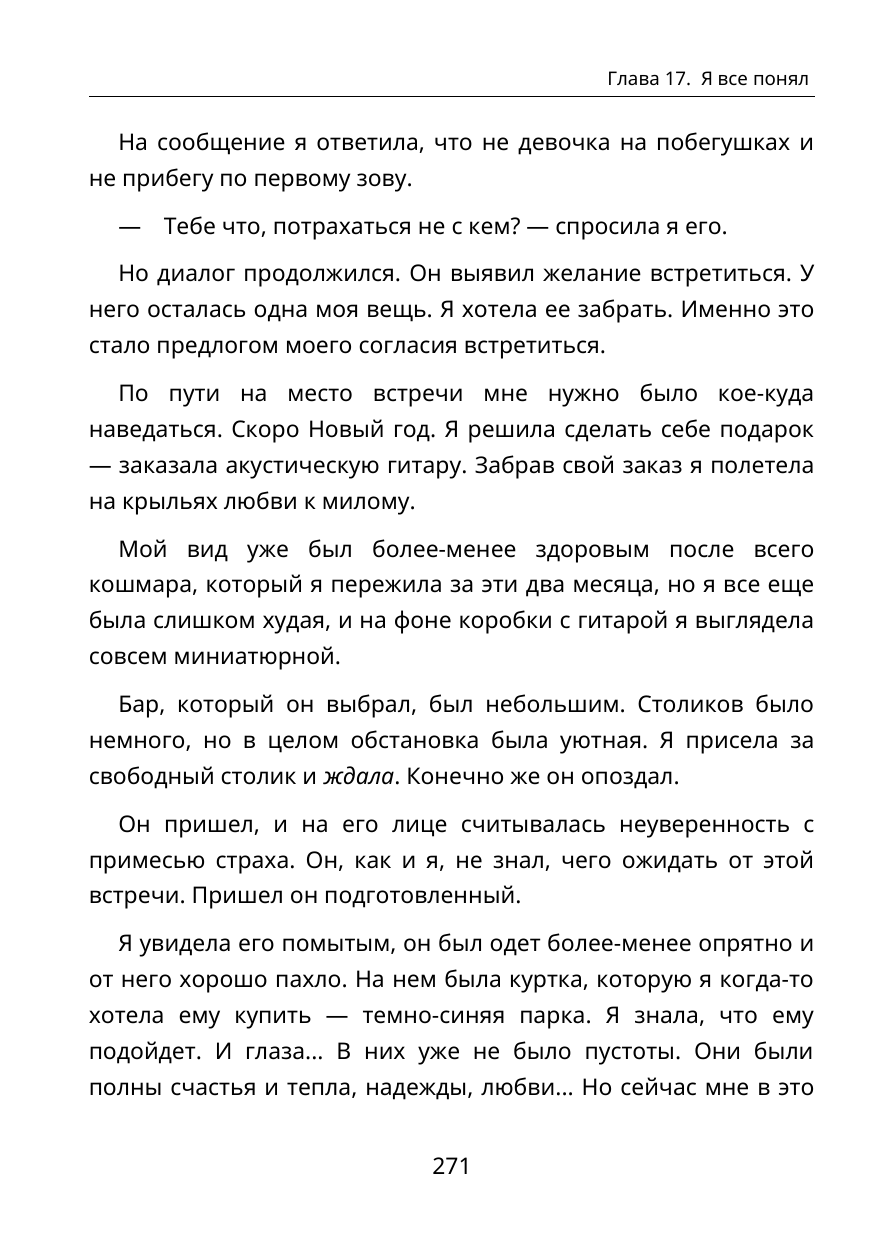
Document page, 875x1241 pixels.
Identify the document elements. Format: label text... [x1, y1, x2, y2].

text Но диалог продолжился. Он выявил желание встретиться. У него осталась одна моя вещь. Я хотела ее забрать. Именно это стало предлогом моего согласия встретиться. [88, 257, 815, 361]
text Мой вид уже был более-менее здоровым после всего кошмара, который я пережила за эти два месяца, но я все еще была слишком худая, и на фоне коробки с гитарой я выглядела совсем миниатюрной. [88, 532, 815, 672]
text Бар, который он выбрал, был небольшим. Столиков было немного, но в целом обстановка была уютная. Я присела за свободный столик и ждала. Конечно же он опоздал. [88, 688, 815, 791]
text Он пришел, и на его лице считывалась неуверенность с примесью страха. Он, как и я, не знал, чего ожидать от этой встречи. Пришел он подготовленный. [88, 808, 815, 911]
text По пути на место встречи мне нужно было кое-куда наведаться. Скоро Новый год. Я решила сделать себе подарок — заказала акустическую гитару. Забрав свой заказ я полетела на крыльях любви к милому. [88, 377, 815, 516]
text Я увидела его помытым, он был одет более-менее опрятно и от него хорошо пахло. На нем была куртка, которую я когда-то хотела ему купить — темно-синяя парка. Я знала, что ему подойдет. И глаза... В них уже не было пустоты. Они были полны счастья и тепла, надежды, любви... Но сейчас мне в это [88, 927, 815, 1102]
list Тебе что, потрахаться не с кем? — спросила я его. [88, 210, 815, 241]
text На сообщение я ответила, что не девочка на побегушках и не прибегу по первому зову. [88, 126, 815, 193]
